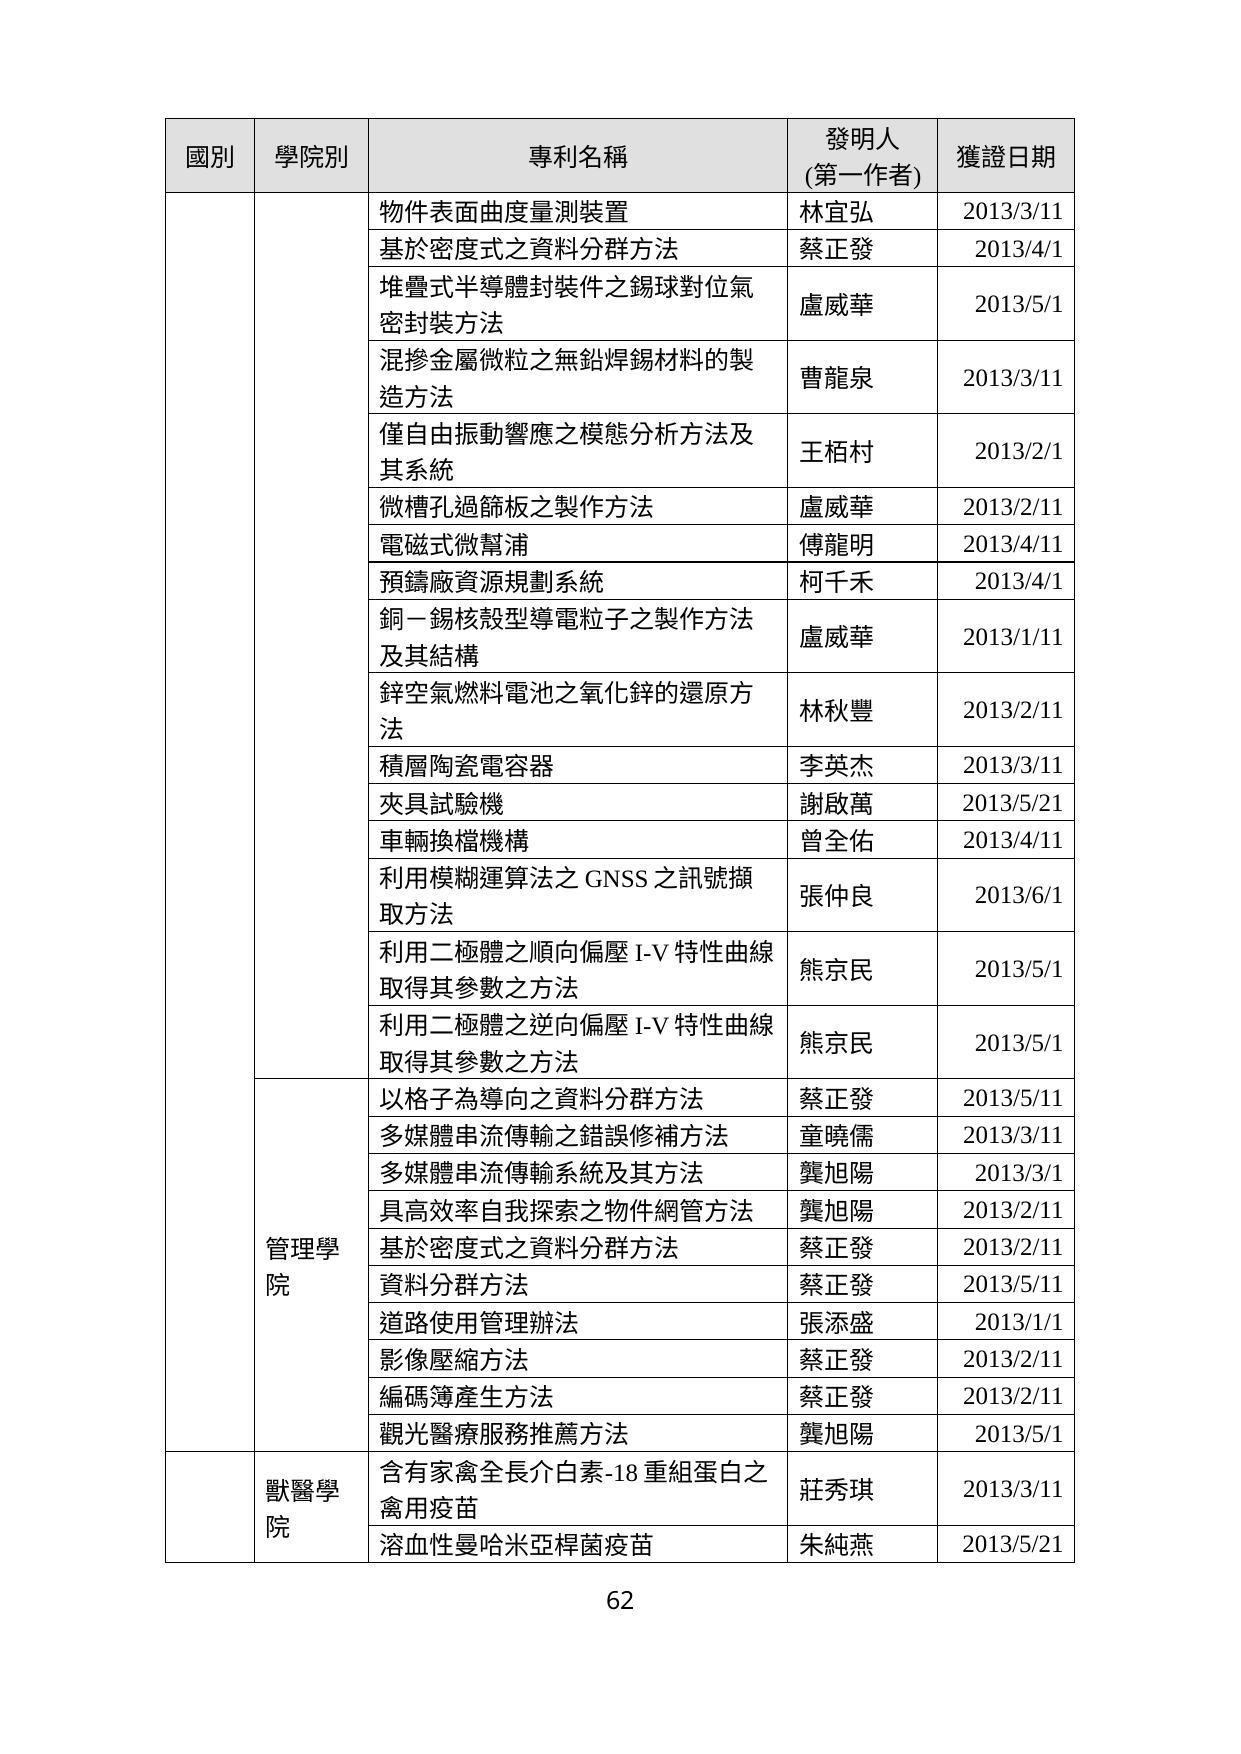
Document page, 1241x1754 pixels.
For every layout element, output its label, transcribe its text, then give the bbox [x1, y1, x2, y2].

table_header 獲證日期 [938, 119, 1074, 192]
table_cell 童曉儒 [788, 1117, 937, 1153]
table_cell 夾具試驗機 [369, 784, 787, 820]
table_cell [166, 1452, 254, 1562]
table_cell 2013/5/21 [938, 1526, 1074, 1562]
table_cell 謝啟萬 [788, 784, 937, 820]
table_cell 蔡正發 [788, 1266, 937, 1302]
table_cell 2013/5/1 [938, 267, 1074, 340]
table_cell 柯千禾 [788, 563, 937, 599]
table_cell 獸醫學院 [255, 1452, 368, 1562]
table_cell 2013/2/1 [938, 414, 1074, 487]
table_cell 2013/2/11 [938, 1378, 1074, 1414]
table_cell 龔旭陽 [788, 1154, 937, 1190]
table_cell 微槽孔過篩板之製作方法 [369, 488, 787, 524]
table_cell 盧威華 [788, 267, 937, 340]
table_cell 張仲良 [788, 859, 937, 931]
table_cell 林秋豐 [788, 673, 937, 746]
table_cell 2013/5/1 [938, 932, 1074, 1005]
table_cell 莊秀琪 [788, 1452, 937, 1525]
table_cell 影像壓縮方法 [369, 1340, 787, 1377]
table_cell 鋅空氣燃料電池之氧化鋅的還原方法 [369, 673, 787, 746]
table_cell 2013/5/21 [938, 784, 1074, 820]
table_cell 2013/6/1 [938, 859, 1074, 931]
table_cell 2013/4/1 [938, 230, 1074, 266]
table_cell 蔡正發 [788, 1229, 937, 1265]
table_cell 2013/2/11 [938, 488, 1074, 524]
table_cell 林宜弘 [788, 193, 937, 229]
table_cell 管理學院 [255, 1079, 368, 1451]
table_cell 2013/3/11 [938, 1117, 1074, 1153]
table_cell 車輛換檔機構 [369, 821, 787, 858]
table_cell 2013/2/11 [938, 1191, 1074, 1227]
table_cell [166, 193, 254, 1451]
table_cell 2013/1/11 [938, 600, 1074, 672]
table_cell 2013/5/1 [938, 1006, 1074, 1078]
table_cell 王栢村 [788, 414, 937, 487]
table_cell 基於密度式之資料分群方法 [369, 1229, 787, 1265]
table_cell 盧威華 [788, 600, 937, 672]
table_cell 2013/3/11 [938, 341, 1074, 413]
table_header 國別 [166, 119, 254, 192]
table_cell 傅龍明 [788, 525, 937, 561]
table_cell 積層陶瓷電容器 [369, 747, 787, 783]
table_cell 2013/2/11 [938, 1229, 1074, 1265]
table_cell 多媒體串流傳輸系統及其方法 [369, 1154, 787, 1190]
table_cell 2013/4/11 [938, 821, 1074, 858]
table_cell 2013/2/11 [938, 1340, 1074, 1377]
table_cell 朱純燕 [788, 1526, 937, 1562]
table_cell 龔旭陽 [788, 1415, 937, 1451]
table_cell 蔡正發 [788, 1340, 937, 1377]
table_cell 電磁式微幫浦 [369, 525, 787, 561]
table_cell 曾全佑 [788, 821, 937, 858]
table_cell 溶血性曼哈米亞桿菌疫苗 [369, 1526, 787, 1562]
table_cell 道路使用管理辦法 [369, 1303, 787, 1339]
table_header 學院別 [255, 119, 368, 192]
table_cell 2013/4/1 [938, 563, 1074, 599]
table_cell 具高效率自我探索之物件網管方法 [369, 1191, 787, 1227]
table_cell 曹龍泉 [788, 341, 937, 413]
table_cell 2013/5/11 [938, 1266, 1074, 1302]
table_cell 資料分群方法 [369, 1266, 787, 1302]
table_cell 僅自由振動響應之模態分析方法及其系統 [369, 414, 787, 487]
table_cell 利用二極體之逆向偏壓I-V特性曲線取得其參數之方法 [369, 1006, 787, 1078]
table_cell 熊京民 [788, 1006, 937, 1078]
table_cell 盧威華 [788, 488, 937, 524]
table_cell 2013/5/1 [938, 1415, 1074, 1451]
table_cell 龔旭陽 [788, 1191, 937, 1227]
table_cell 物件表面曲度量測裝置 [369, 193, 787, 229]
table_cell 含有家禽全長介白素-18重組蛋白之禽用疫苗 [369, 1452, 787, 1525]
table_cell 多媒體串流傳輸之錯誤修補方法 [369, 1117, 787, 1153]
table_cell 蔡正發 [788, 1378, 937, 1414]
table_cell 2013/5/11 [938, 1079, 1074, 1116]
table_header 專利名稱 [369, 119, 787, 192]
table_cell 蔡正發 [788, 1079, 937, 1116]
table_cell 利用模糊運算法之GNSS之訊號擷取方法 [369, 859, 787, 931]
table_cell 以格子為導向之資料分群方法 [369, 1079, 787, 1116]
table_cell 2013/3/11 [938, 1452, 1074, 1525]
table_cell 利用二極體之順向偏壓I-V特性曲線取得其參數之方法 [369, 932, 787, 1005]
table_cell 基於密度式之資料分群方法 [369, 230, 787, 266]
table_header 發明人 (第一作者) [788, 119, 937, 192]
table_cell 編碼簿產生方法 [369, 1378, 787, 1414]
table_cell 蔡正發 [788, 230, 937, 266]
table_cell [255, 193, 368, 1078]
table_cell 張添盛 [788, 1303, 937, 1339]
table_cell 2013/2/11 [938, 673, 1074, 746]
table_cell 銅－錫核殼型導電粒子之製作方法及其結構 [369, 600, 787, 672]
table_cell 觀光醫療服務推薦方法 [369, 1415, 787, 1451]
table_cell 2013/3/11 [938, 193, 1074, 229]
table_cell 熊京民 [788, 932, 937, 1005]
table_cell 混摻金屬微粒之無鉛焊錫材料的製造方法 [369, 341, 787, 413]
table_cell 2013/1/1 [938, 1303, 1074, 1339]
table_cell 堆疊式半導體封裝件之錫球對位氣密封裝方法 [369, 267, 787, 340]
table_cell 李英杰 [788, 747, 937, 783]
table_cell 預鑄廠資源規劃系統 [369, 563, 787, 599]
table_cell 2013/3/11 [938, 747, 1074, 783]
table_cell 2013/3/1 [938, 1154, 1074, 1190]
table_cell 2013/4/11 [938, 525, 1074, 561]
